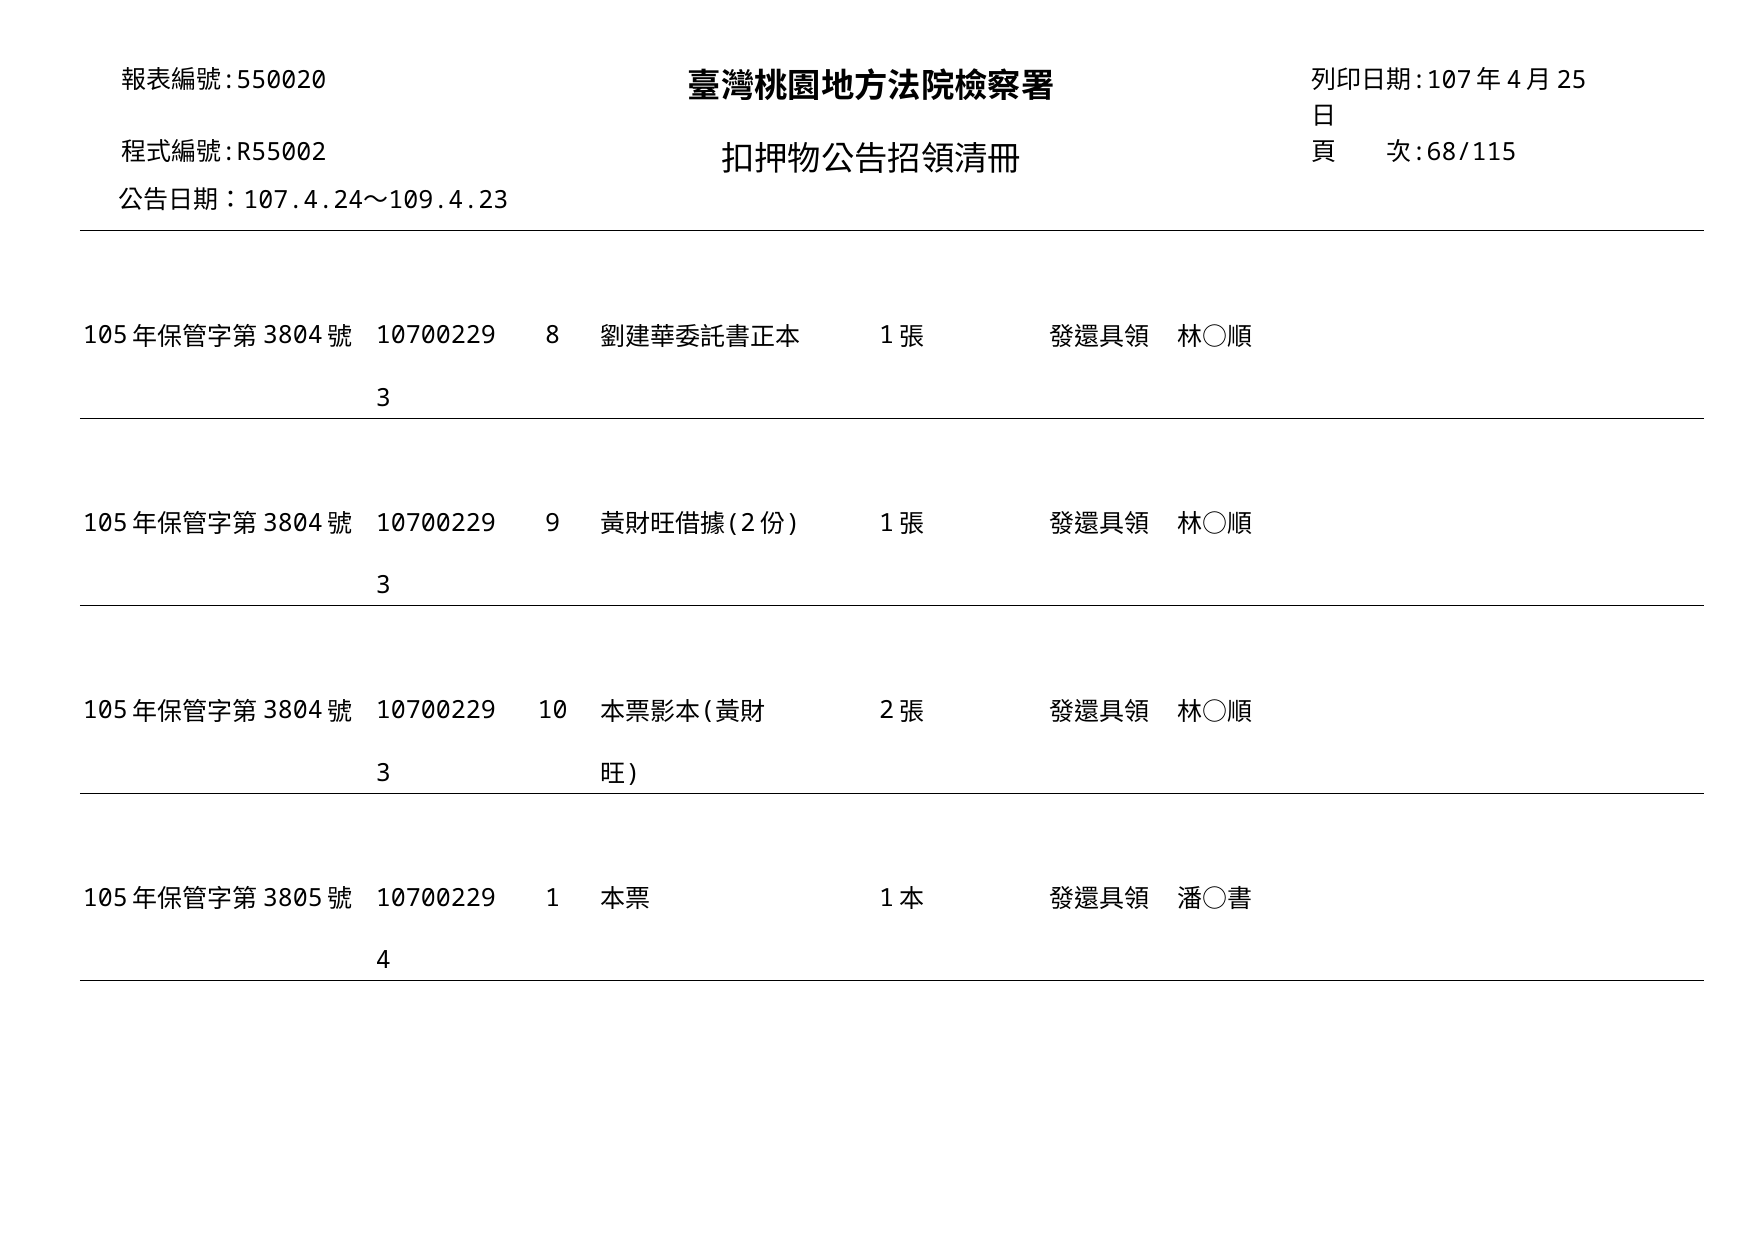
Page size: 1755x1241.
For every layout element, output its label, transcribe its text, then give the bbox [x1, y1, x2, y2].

table_cell 105年保管字第3804號 [80, 419, 373, 605]
table_cell 107002294 [373, 794, 507, 980]
table_cell [1317, 231, 1575, 417]
table_cell 潘○書 [1175, 794, 1317, 980]
table_cell [1317, 794, 1575, 980]
table_cell 107002293 [373, 606, 507, 792]
table_cell [1575, 794, 1704, 980]
table_cell 林○順 [1175, 606, 1317, 792]
table_cell 107002293 [373, 231, 507, 417]
table_cell 本票影本(黃財旺) [597, 606, 807, 792]
table_cell 發還具領 [1046, 794, 1175, 980]
table_cell 發還具領 [1046, 419, 1175, 605]
table_cell [1575, 231, 1704, 417]
table_cell 10 [507, 606, 597, 792]
table_cell 林○順 [1175, 419, 1317, 605]
table_cell 林○順 [1175, 231, 1317, 417]
table_cell [927, 606, 1046, 792]
table_cell 黃財旺借據(2份) [597, 419, 807, 605]
table_cell [1575, 419, 1704, 605]
table_cell 2張 [808, 606, 927, 792]
table_cell 發還具領 [1046, 231, 1175, 417]
table_cell 105年保管字第3804號 [80, 606, 373, 792]
table_cell 1本 [808, 794, 927, 980]
table_cell 8 [507, 231, 597, 417]
table_cell 1張 [808, 419, 927, 605]
table_cell [1317, 419, 1575, 605]
table_cell [1317, 606, 1575, 792]
table_cell 1張 [808, 231, 927, 417]
table_cell [927, 231, 1046, 417]
table_cell [927, 419, 1046, 605]
table_cell 105年保管字第3805號 [80, 794, 373, 980]
table_cell 107002293 [373, 419, 507, 605]
table_cell 劉建華委託書正本 [597, 231, 807, 417]
table_cell 本票 [597, 794, 807, 980]
table_cell [927, 794, 1046, 980]
table_cell [1575, 606, 1704, 792]
table_cell 105年保管字第3804號 [80, 231, 373, 417]
table_cell 9 [507, 419, 597, 605]
table_cell 發還具領 [1046, 606, 1175, 792]
table_cell 1 [507, 794, 597, 980]
